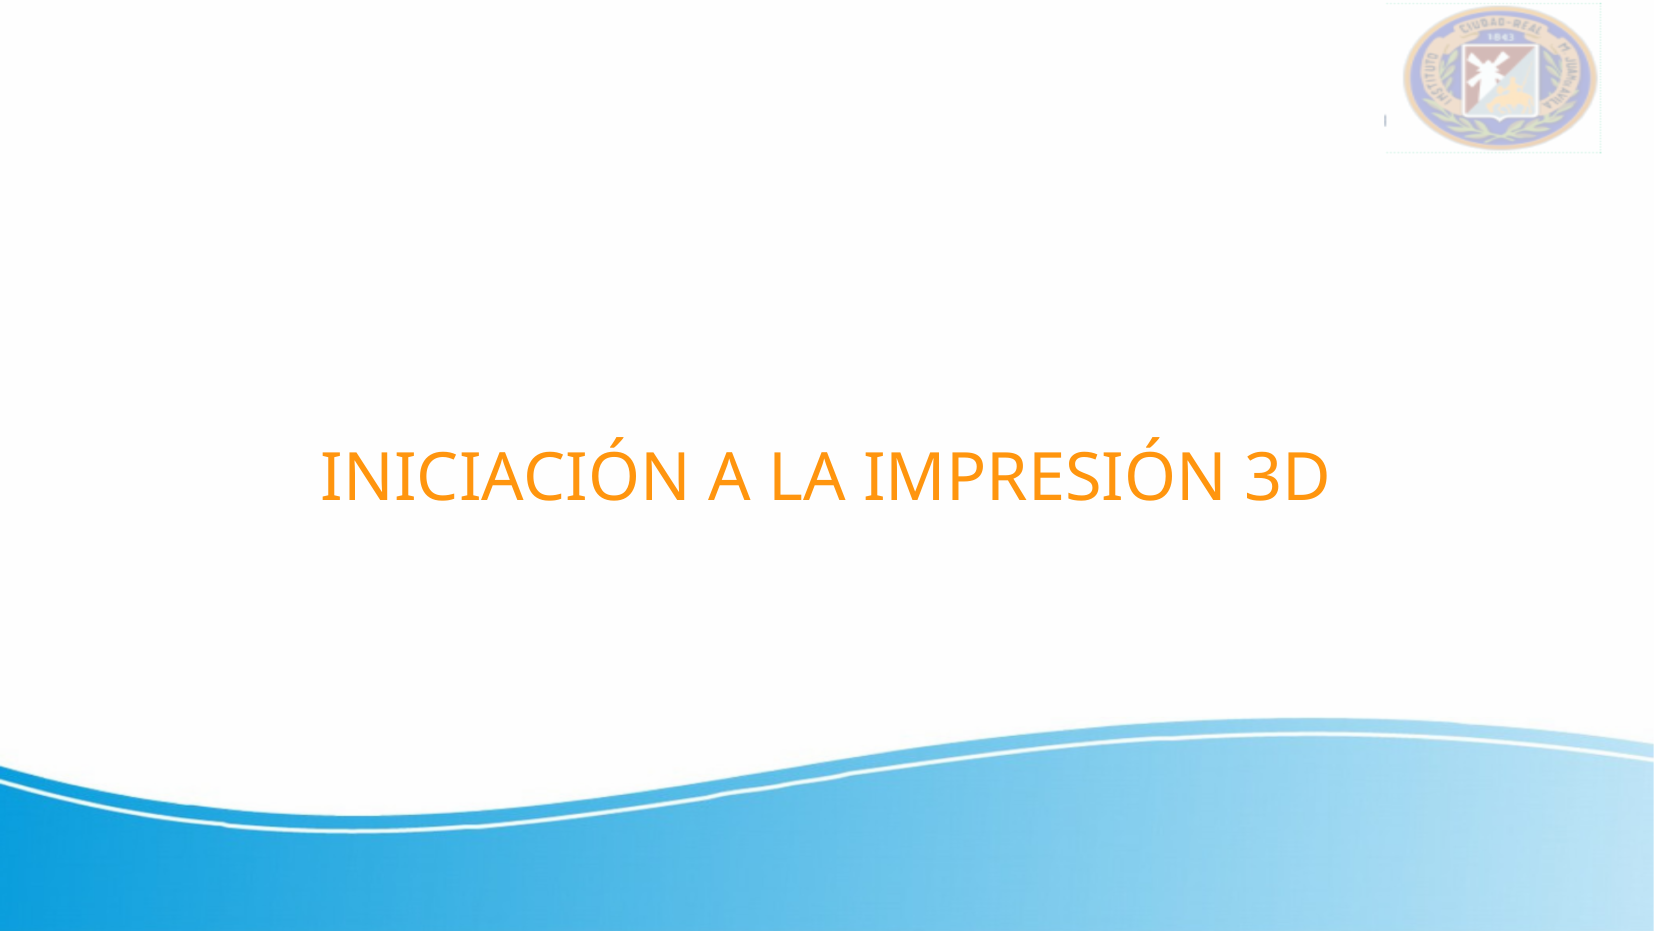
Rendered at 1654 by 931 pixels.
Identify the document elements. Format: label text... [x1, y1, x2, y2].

picture [0, 0, 1654, 931]
subtitle INICIACIÓN A LA IMPRESIÓN 3D [147, 115, 1506, 834]
